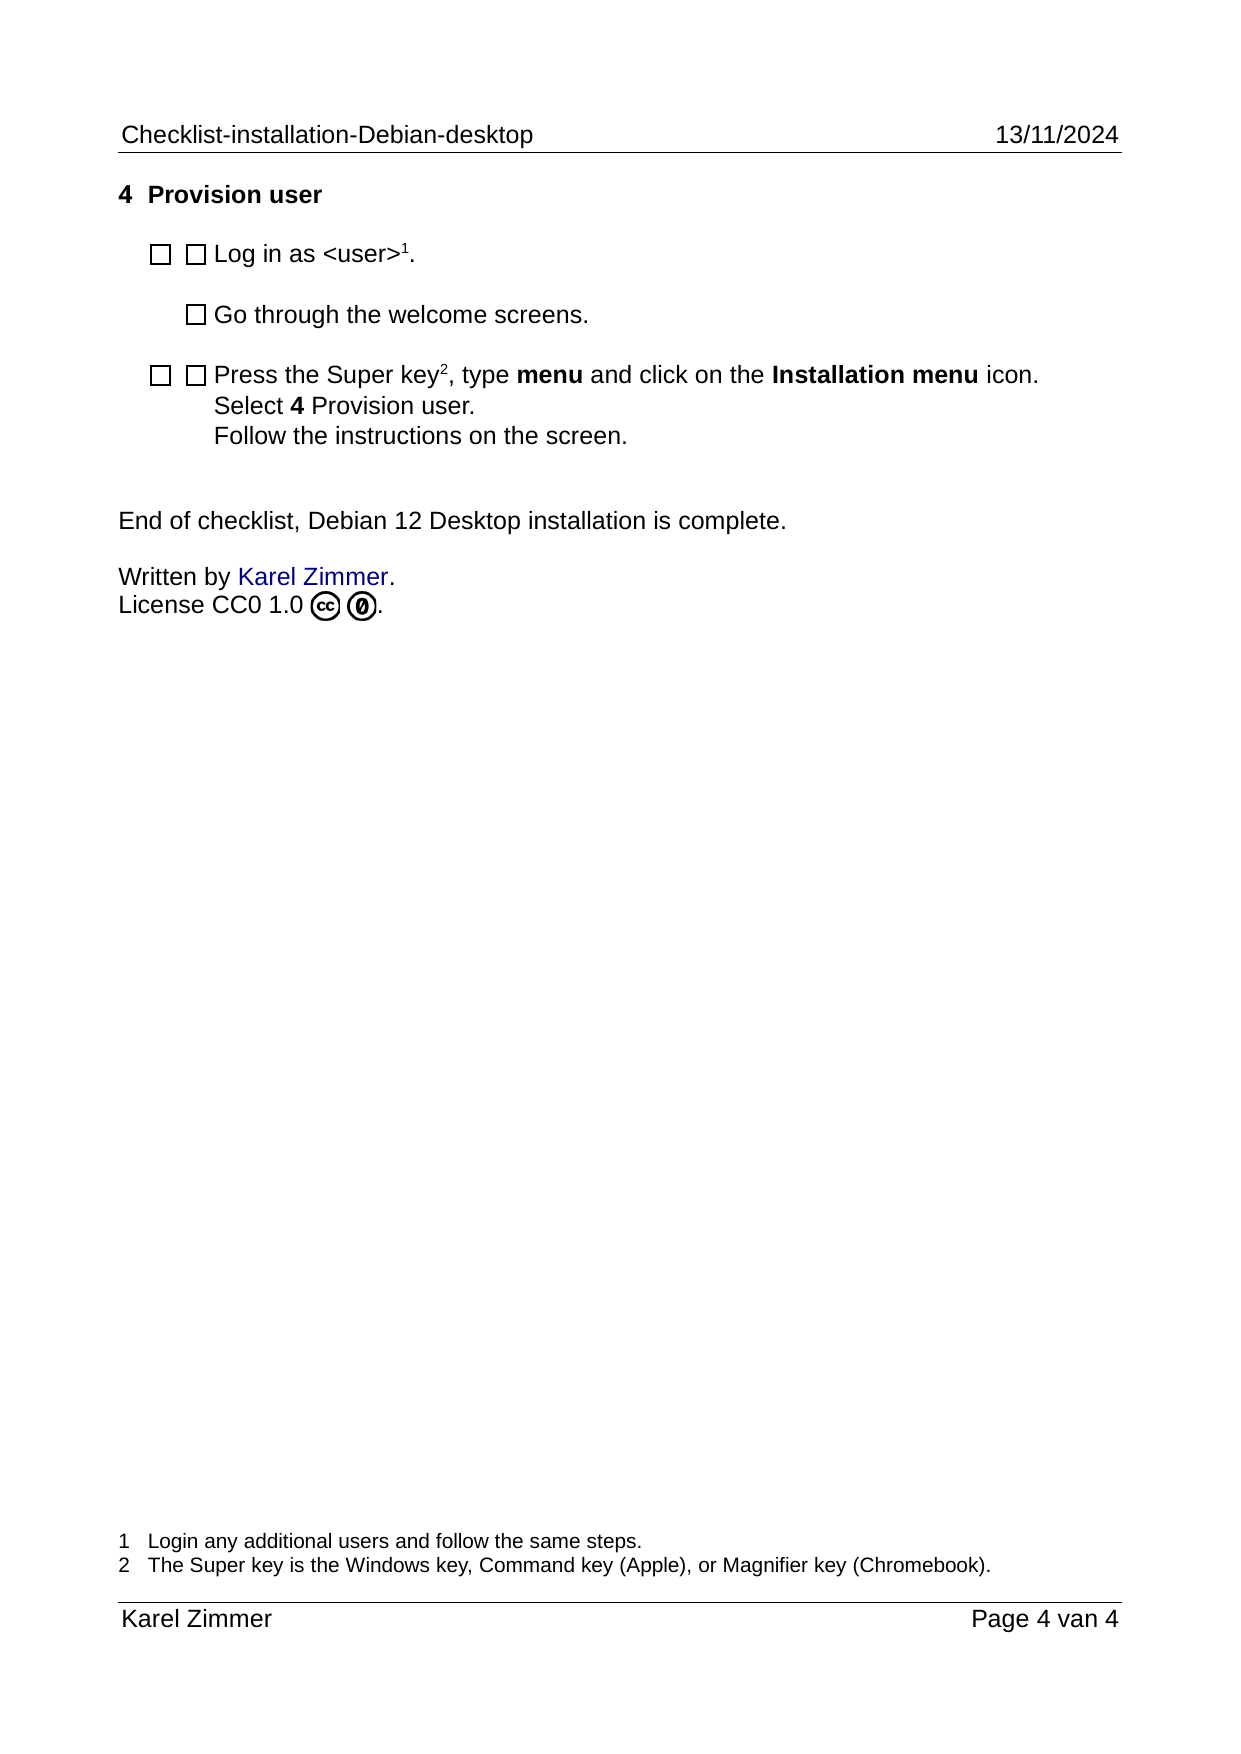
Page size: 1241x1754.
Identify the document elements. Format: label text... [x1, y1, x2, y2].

table_header Log in as <user>. [213, 239, 1122, 269]
list Provision user [118, 177, 1122, 211]
table_cell [177, 360, 213, 391]
table_cell [213, 269, 1122, 300]
picture [310, 591, 340, 621]
picture [347, 591, 377, 621]
table_cell [142, 360, 177, 391]
table_cell [177, 269, 213, 300]
table_header [142, 239, 177, 269]
table_header [118, 239, 142, 269]
table_cell [118, 300, 142, 330]
table_cell [142, 269, 177, 300]
table_cell [142, 421, 177, 451]
table_header [177, 239, 213, 269]
table_cell [142, 330, 177, 360]
table_cell [177, 300, 213, 330]
table_cell [213, 330, 1122, 360]
table_cell [142, 391, 177, 421]
table_cell [118, 360, 142, 391]
table_cell Select 4 Provision user. [213, 391, 1122, 421]
text . [377, 591, 1122, 621]
text End of checklist, Debian 12 Desktop installation is complete. [118, 507, 1122, 535]
table_cell [118, 391, 142, 421]
table_cell [177, 330, 213, 360]
table_cell Go through the welcome screens. [213, 300, 1122, 330]
text License CC0 1.0 [118, 591, 310, 621]
table_cell [177, 421, 213, 451]
table_cell [118, 421, 142, 451]
text Written by Karel Zimmer. [118, 563, 1122, 591]
table_cell Press the Super key, type menu and click on the Installation menu icon. [213, 360, 1122, 391]
table_cell Follow the instructions on the screen. [213, 421, 1122, 451]
table_cell [142, 300, 177, 330]
table_cell [118, 269, 142, 300]
table_cell [177, 391, 213, 421]
table_cell [118, 330, 142, 360]
